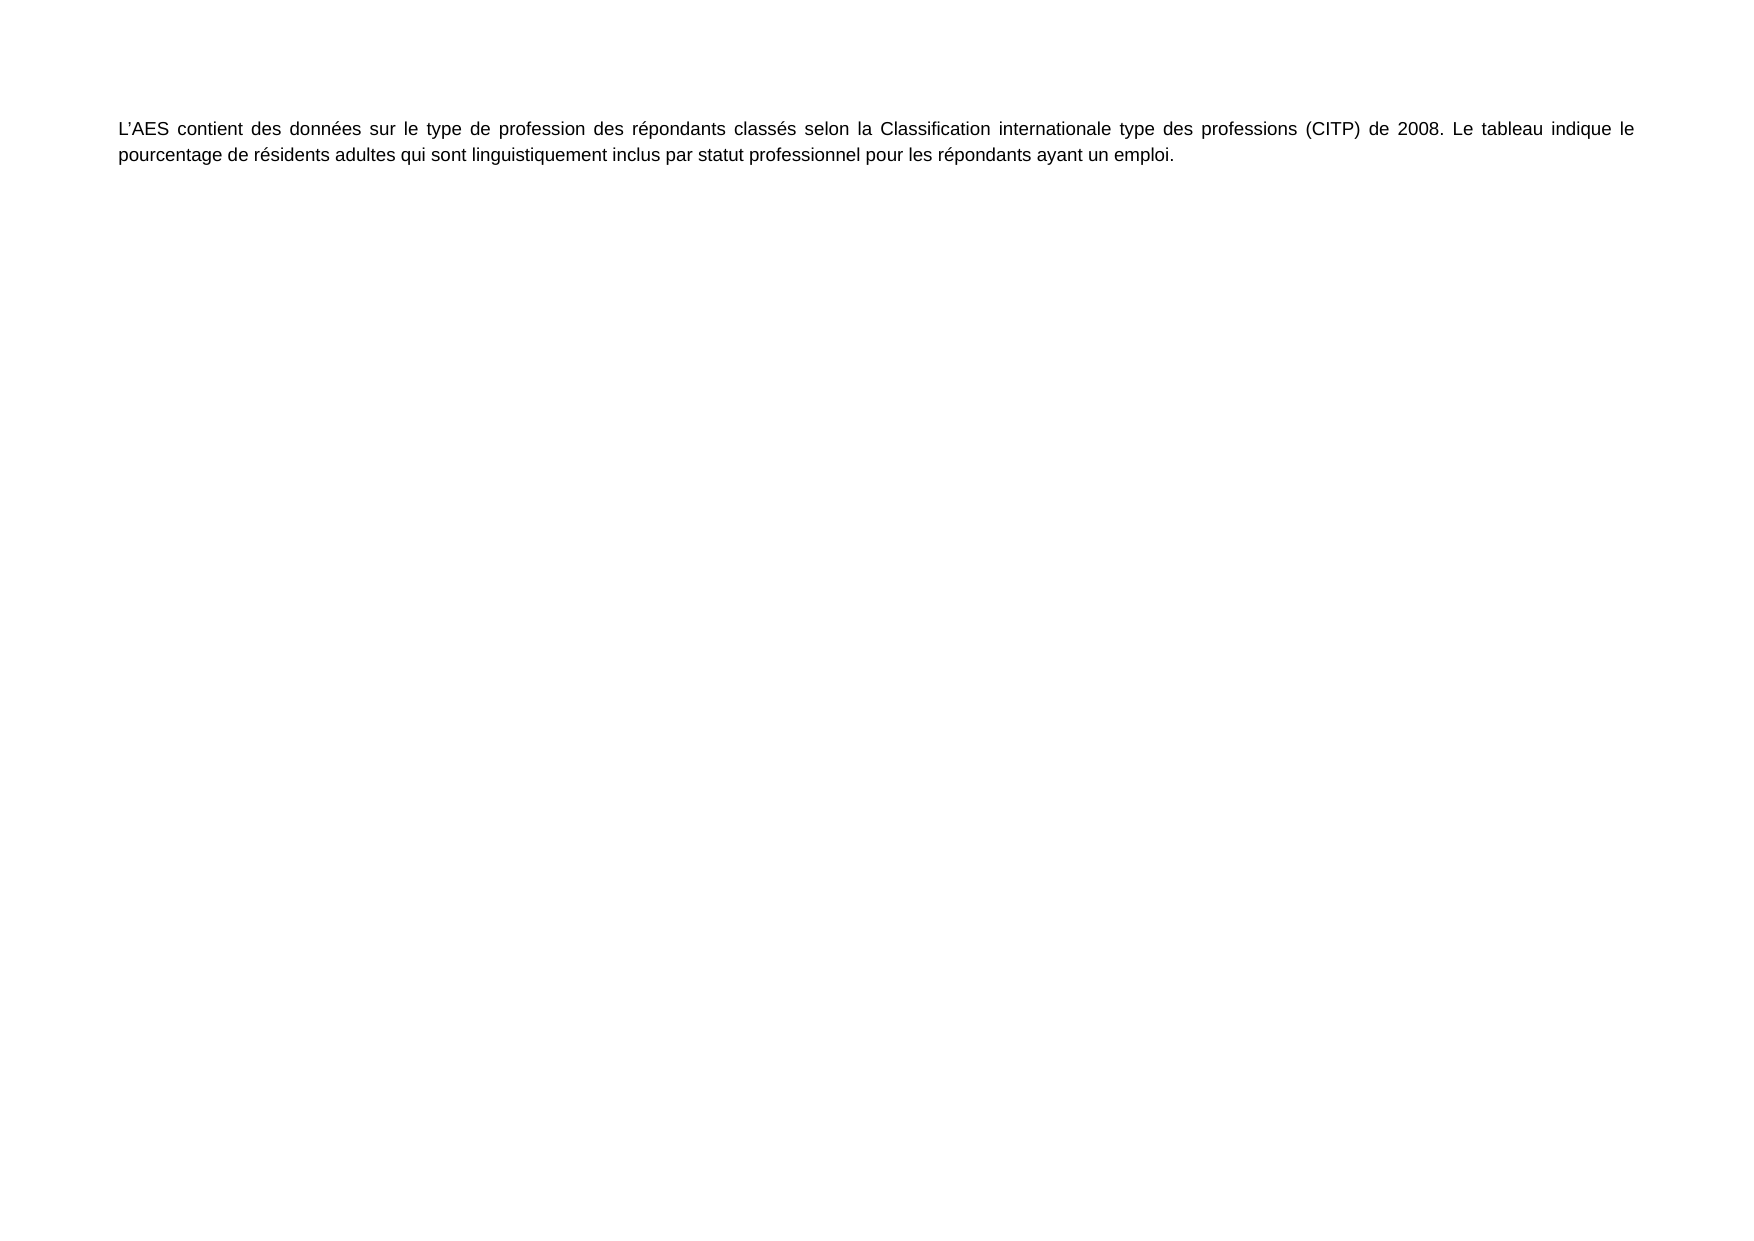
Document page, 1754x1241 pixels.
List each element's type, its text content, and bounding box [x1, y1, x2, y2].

text L’AES contient des données sur le type de profession des répondants classés selon la Classification internationale type des professions (CITP) de 2008. Le tableau indique le pourcentage de résidents adultes qui sont linguistiquement inclus par statut professionnel pour les répondants ayant un emploi. [118, 118, 1636, 166]
